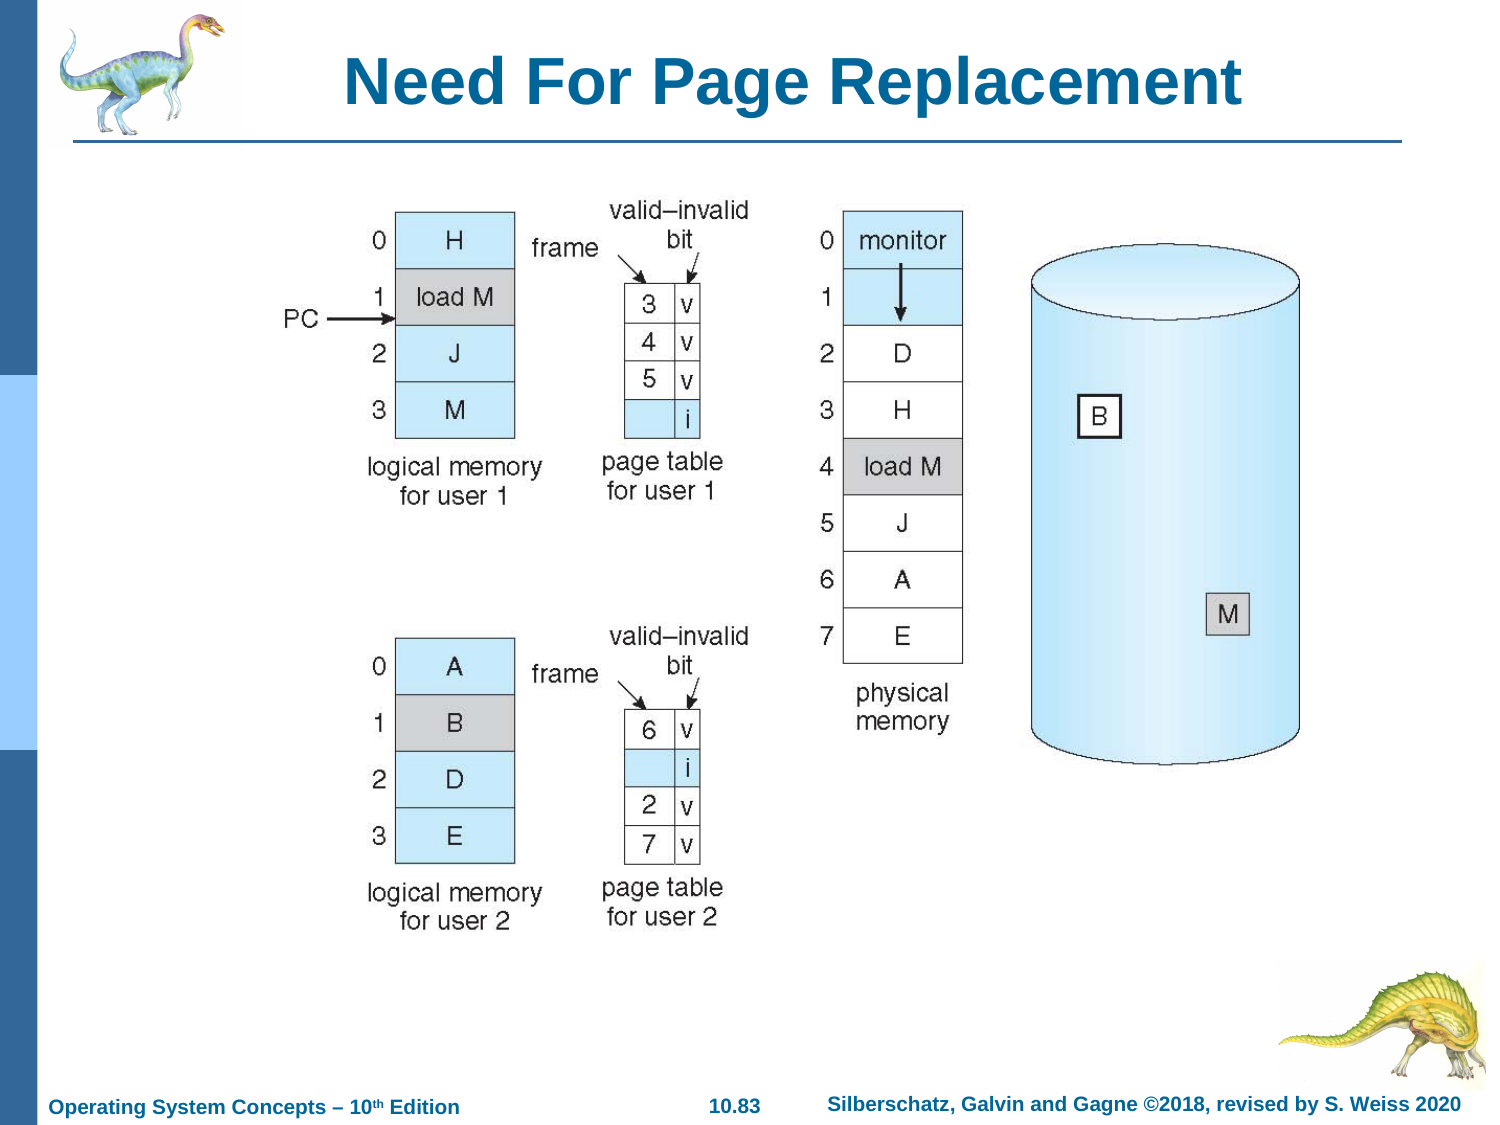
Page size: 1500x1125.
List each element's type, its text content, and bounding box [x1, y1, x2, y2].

title Need For Page Replacement [162, 31, 1426, 126]
picture [1275, 959, 1486, 1090]
picture [1144, 1096, 1152, 1101]
picture [283, 195, 1300, 936]
picture [46, 0, 243, 149]
